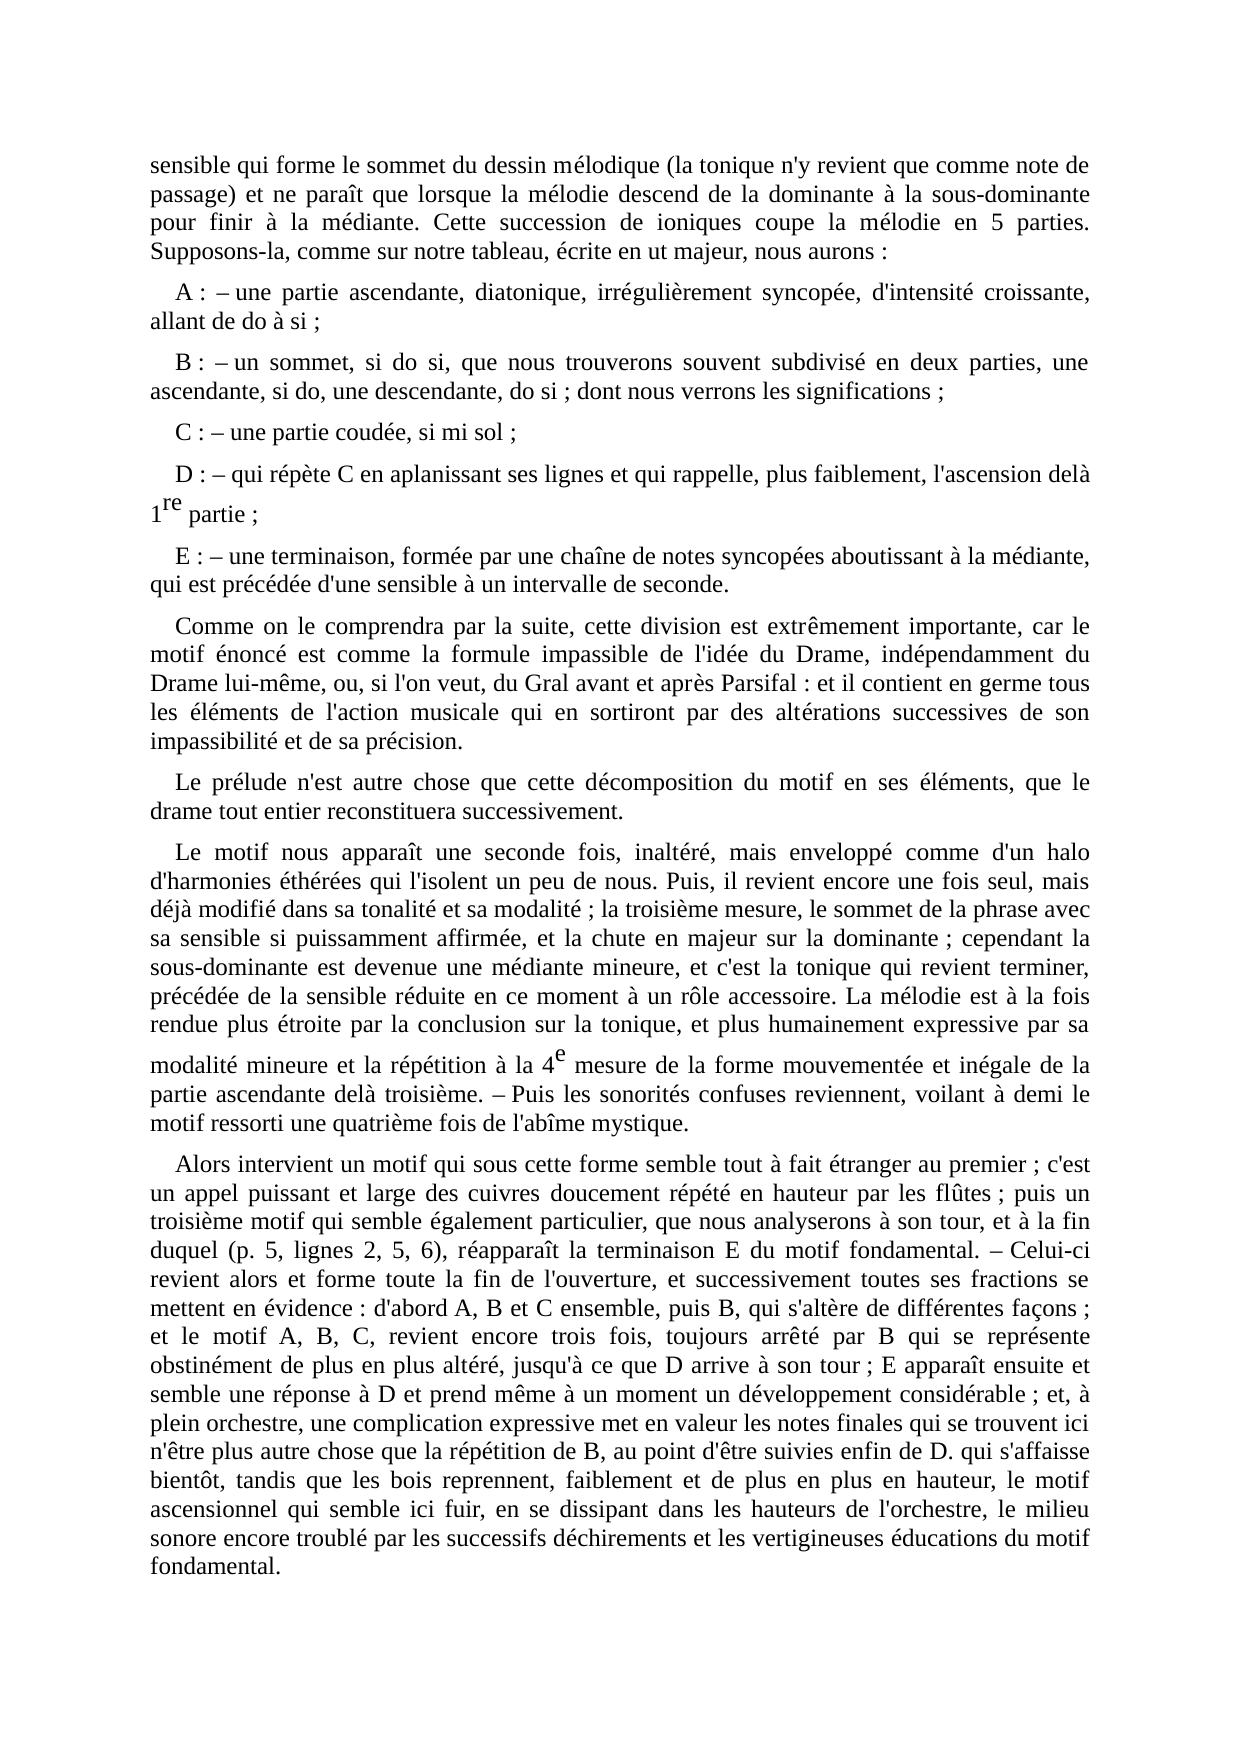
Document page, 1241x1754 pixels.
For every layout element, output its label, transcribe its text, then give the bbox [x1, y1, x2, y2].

text C : – une partie coudée, si mi sol ; [150, 417, 1090, 446]
text A : – une partie ascendante, diatonique, irrégulièrement syncopée, d'intensité croissante, allant de do à si ; [150, 277, 1090, 335]
text Le prélude n'est autre chose que cette décomposition du motif en ses éléments, que le drame tout entier reconstituera successivement. [150, 767, 1090, 824]
text D : – qui répète C en aplanissant ses lignes et qui rappelle, plus faiblement, l'ascension delà 1re partie ; [150, 459, 1090, 528]
text Le motif nous apparaît une seconde fois, inaltéré, mais enveloppé comme d'un halo d'harmonies éthérées qui l'isolent un peu de nous. Puis, il revient encore une fois seul, mais déjà modifié dans sa tonalité et sa modalité ; la troisième mesure, le sommet de la phrase avec sa sensible si puissamment affirmée, et la chute en majeur sur la dominante ; cependant la sous-dominante est devenue une médiante mineure, et c'est la tonique qui revient terminer, précédée de la sensible réduite en ce moment à un rôle accessoire. La mélodie est à la fois rendue plus étroite par la conclusion sur la tonique, et plus humainement expressive par sa modalité mineure et la répétition à la 4e mesure de la forme mouvementée et inégale de la partie ascendante delà troisième. – Puis les sonorités confuses reviennent, voilant à demi le motif ressorti une quatrième fois de l'abîme mystique. [150, 837, 1090, 1136]
text B : – un sommet, si do si, que nous trouverons souvent subdivisé en deux parties, une ascendante, si do, une descendante, do si ; dont nous verrons les significations ; [150, 347, 1090, 405]
text Alors intervient un motif qui sous cette forme semble tout à fait étranger au premier ; c'est un appel puissant et large des cuivres doucement répété en hauteur par les flûtes ; puis un troisième motif qui semble également particulier, que nous analyserons à son tour, et à la fin duquel (p. 5, lignes 2, 5, 6), réapparaît la terminaison E du motif fondamental. – Celui-ci revient alors et forme toute la fin de l'ouverture, et successivement toutes ses fractions se mettent en évidence : d'abord A, B et C ensemble, puis B, qui s'altère de différentes façons ; et le motif A, B, C, revient encore trois fois, toujours arrêté par B qui se représente obstinément de plus en plus altéré, jusqu'à ce que D arrive à son tour ; E apparaît ensuite et semble une réponse à D et prend même à un moment un développement considérable ; et, à plein orchestre, une complication expressive met en valeur les notes finales qui se trouvent ici n'être plus autre chose que la répétition de B, au point d'être suivies enfin de D. qui s'affaisse bientôt, tandis que les bois reprennent, faiblement et de plus en plus en hauteur, le motif ascensionnel qui semble ici fuir, en se dissipant dans les hauteurs de l'orchestre, le milieu sonore encore troublé par les successifs déchirements et les vertigineuses éducations du motif fondamental. [150, 1149, 1090, 1580]
text Comme on le comprendra par la suite, cette division est extrêmement importante, car le motif énoncé est comme la formule impassible de l'idée du Drame, indépendamment du Drame lui-même, ou, si l'on veut, du Gral avant et après Parsifal : et il contient en germe tous les éléments de l'action musicale qui en sortiront par des altérations successives de son impassibilité et de sa précision. [150, 611, 1090, 754]
text sensible qui forme le sommet du dessin mélodique (la tonique n'y revient que comme note de passage) et ne paraît que lorsque la mélodie descend de la dominante à la sous-dominante pour finir à la médiante. Cette succession de ioniques coupe la mélodie en 5 parties. Supposons-la, comme sur notre tableau, écrite en ut majeur, nous aurons : [150, 150, 1090, 265]
text E : – une terminaison, formée par une chaîne de notes syncopées aboutissant à la médiante, qui est précédée d'une sensible à un intervalle de seconde. [150, 541, 1090, 598]
